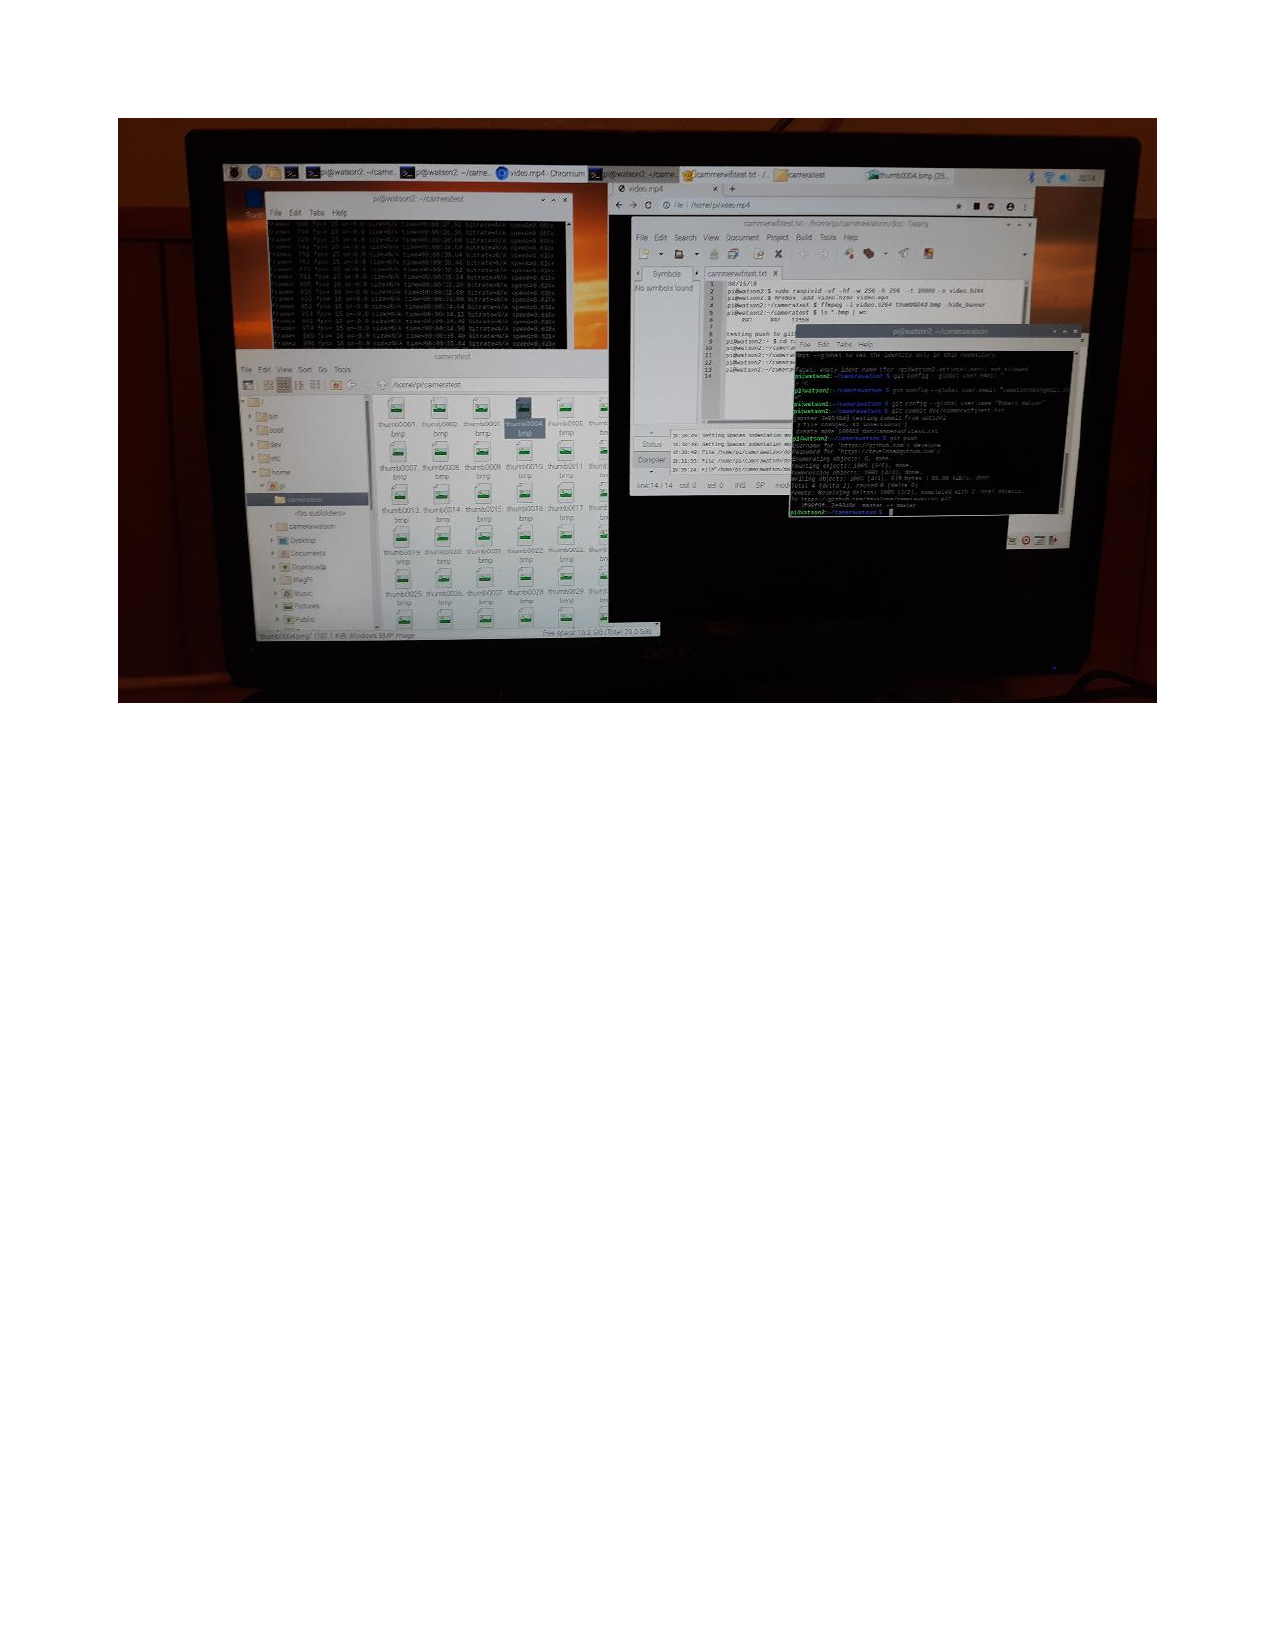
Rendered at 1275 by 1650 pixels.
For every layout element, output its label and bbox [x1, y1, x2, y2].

picture [118, 118, 1157, 703]
